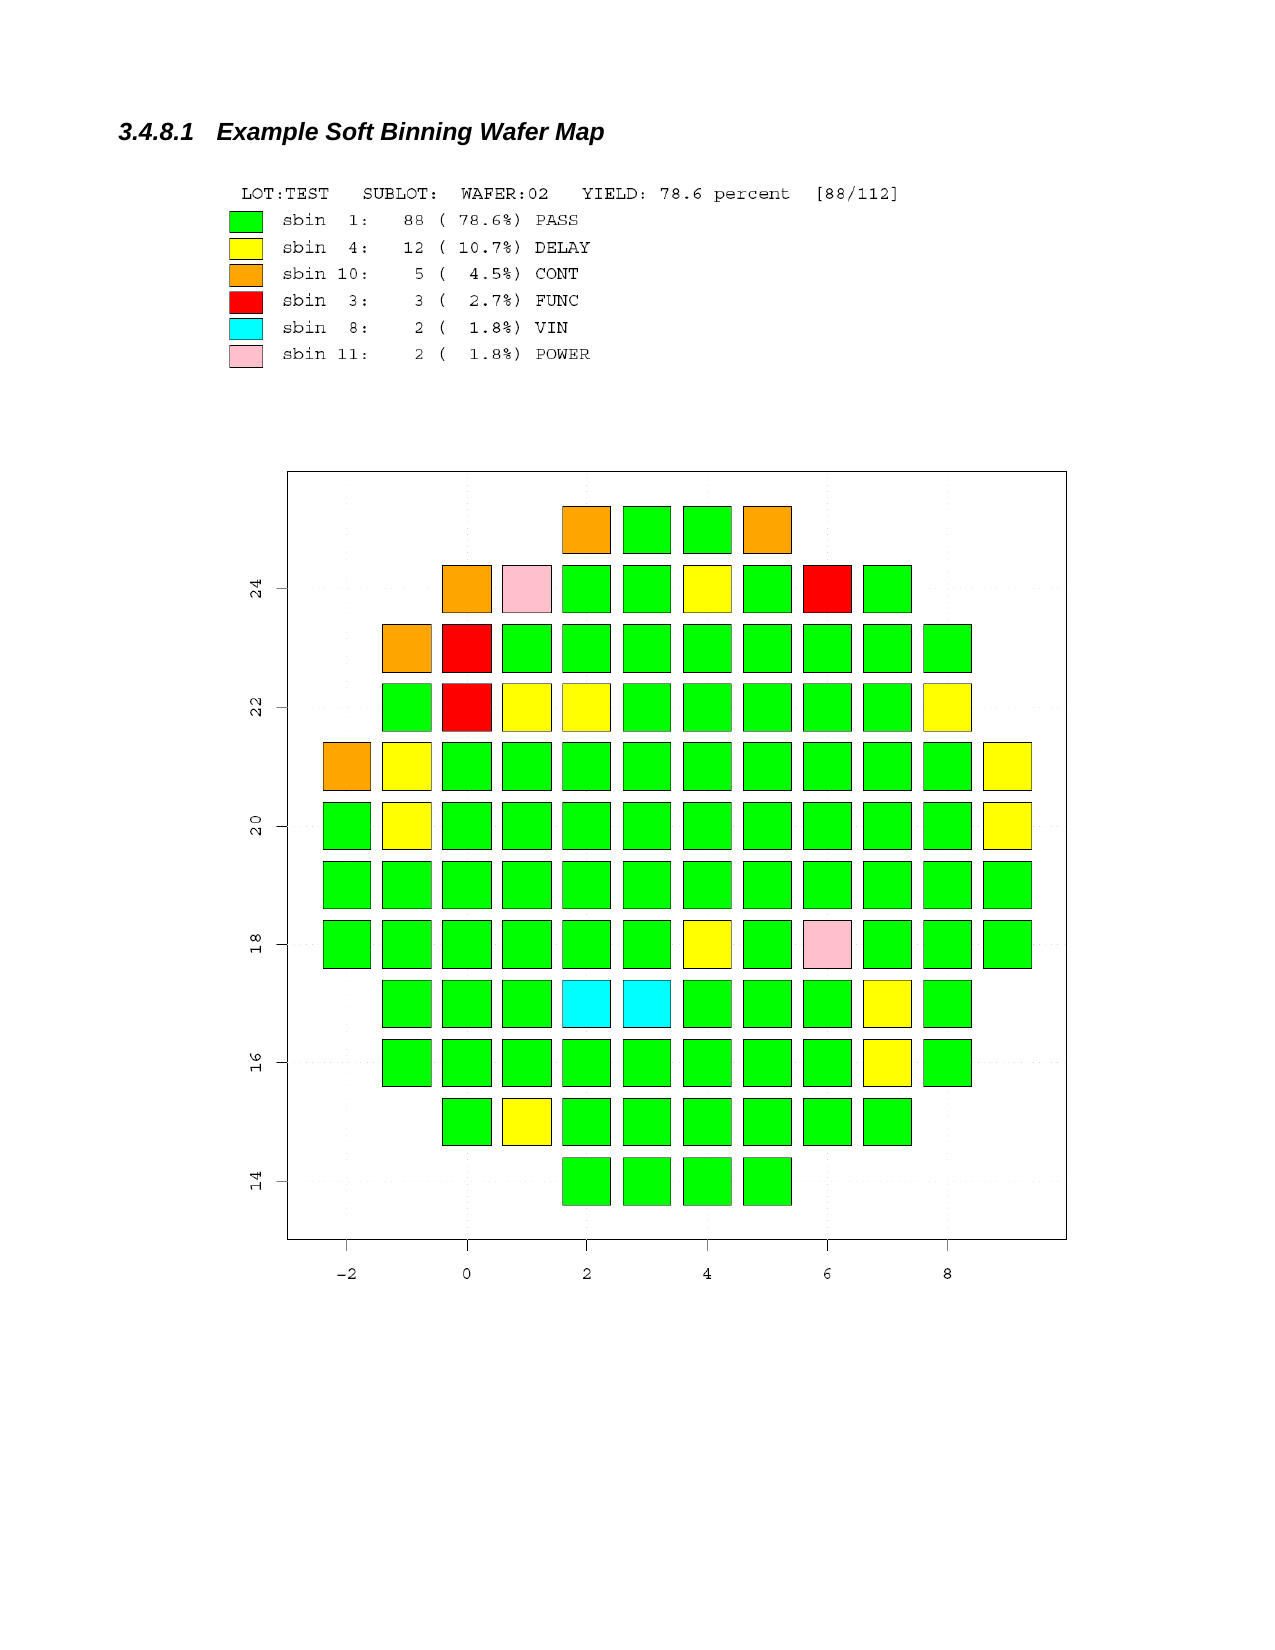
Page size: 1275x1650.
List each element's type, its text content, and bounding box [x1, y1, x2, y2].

picture [187, 158, 1088, 1339]
subtitle Example Soft Binning Wafer Map [118, 118, 1157, 146]
